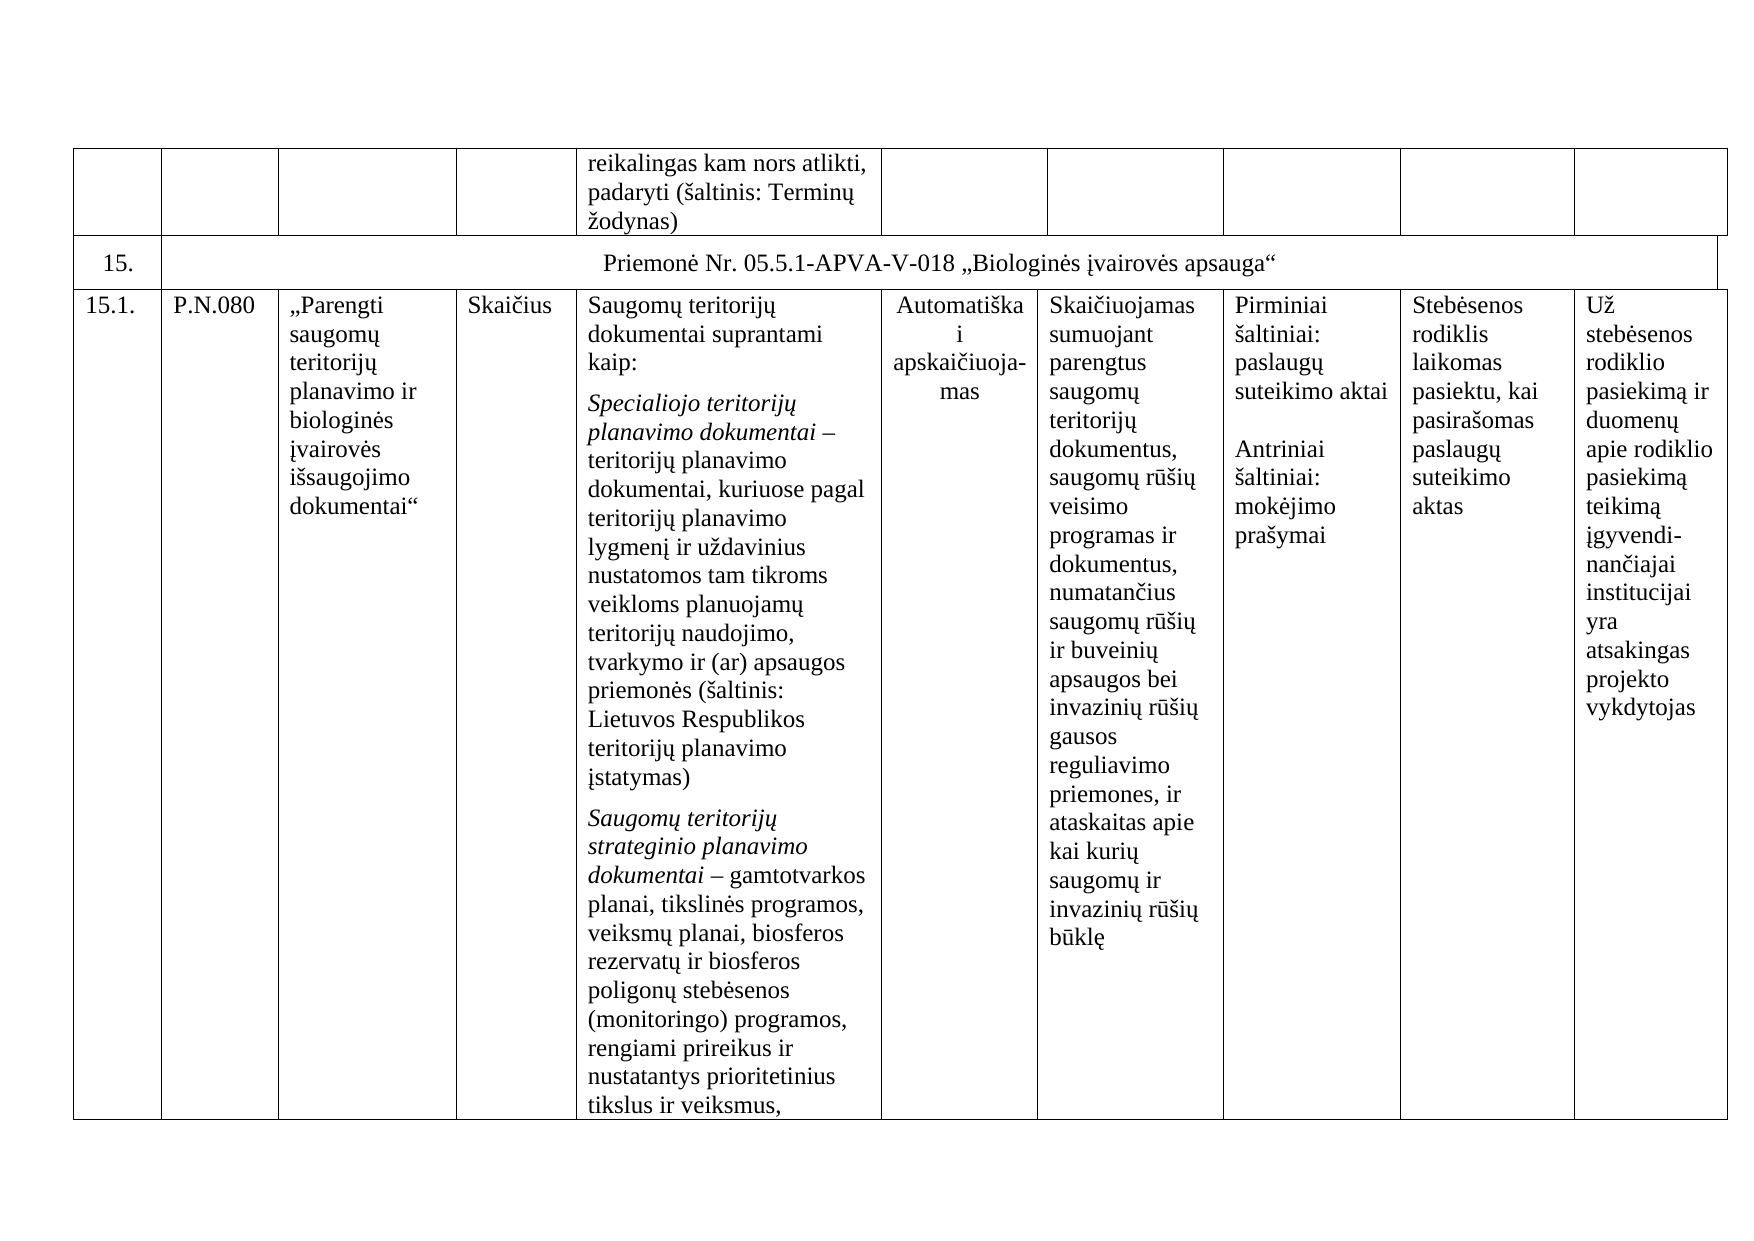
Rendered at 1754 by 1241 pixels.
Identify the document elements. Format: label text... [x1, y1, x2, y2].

table_cell Pirminiai šaltiniai: paslaugų suteikimo aktai Antriniai šaltiniai: mokėjimo prašymai [1224, 290, 1400, 1119]
table_cell [457, 149, 576, 235]
table_cell [74, 149, 161, 235]
table_cell [1224, 149, 1400, 235]
table_cell Skaičiuojamas sumuojant parengtus saugomų teritorijų dokumentus, saugomų rūšių veisimo programas ir dokumentus, numatančius saugomų rūšių ir buveinių apsaugos bei invazinių rūšių gausos reguliavimo priemones, ir ataskaitas apie kai kurių saugomų ir invazinių rūšių būklę [1038, 290, 1223, 1119]
table_cell 15. [74, 236, 161, 289]
table_cell reikalingas kam nors atlikti, padaryti (šaltinis: Terminų žodynas) [577, 149, 881, 235]
table_cell Priemonė Nr. 05.5.1-APVA-V-018 „Biologinės įvairovės apsauga“ [162, 236, 1717, 289]
table_cell 15.1. [74, 290, 161, 1119]
table_cell Skaičius [457, 290, 576, 1119]
table_cell [1401, 149, 1574, 235]
table_cell [1722, 236, 1728, 289]
table_cell Automatiškai apskaičiuoja-mas [882, 290, 1037, 1119]
table_cell Stebėsenos rodiklis laikomas pasiektu, kai pasirašomas paslaugų suteikimo aktas [1401, 290, 1574, 1119]
table_cell [279, 149, 456, 235]
table_cell Saugomų teritorijų dokumentai suprantami kaip: Specialiojo teritorijų planavimo dokumentai – teritorijų planavimo dokumentai, kuriuose pagal teritorijų planavimo lygmenį ir uždavinius nustatomos tam tikroms veikloms planuojamų teritorijų naudojimo, tvarkymo ir (ar) apsaugos priemonės (šaltinis: Lietuvos Respublikos teritorijų planavimo įstatymas) Saugomų teritorijų strateginio planavimo dokumentai – gamtotvarkos planai, tikslinės programos, veiksmų planai, biosferos rezervatų ir biosferos poligonų stebėsenos (monitoringo) programos, rengiami prireikus ir nustatantys prioritetinius tikslus ir veiksmus, [577, 290, 881, 1119]
table_cell [1718, 236, 1722, 289]
table_cell [1048, 149, 1223, 235]
table_cell Už stebėsenos rodiklio pasiekimą ir duomenų apie rodiklio pasiekimą teikimą įgyvendi-nančiajai institucijai yra atsakingas projekto vykdytojas [1575, 290, 1727, 1119]
table_cell [162, 149, 278, 235]
table_cell P.N.080 [162, 290, 278, 1119]
table_cell [882, 149, 1047, 235]
table_cell [1575, 149, 1727, 235]
table_cell „Parengti saugomų teritorijų planavimo ir biologinės įvairovės išsaugojimo dokumentai“ [279, 290, 456, 1119]
